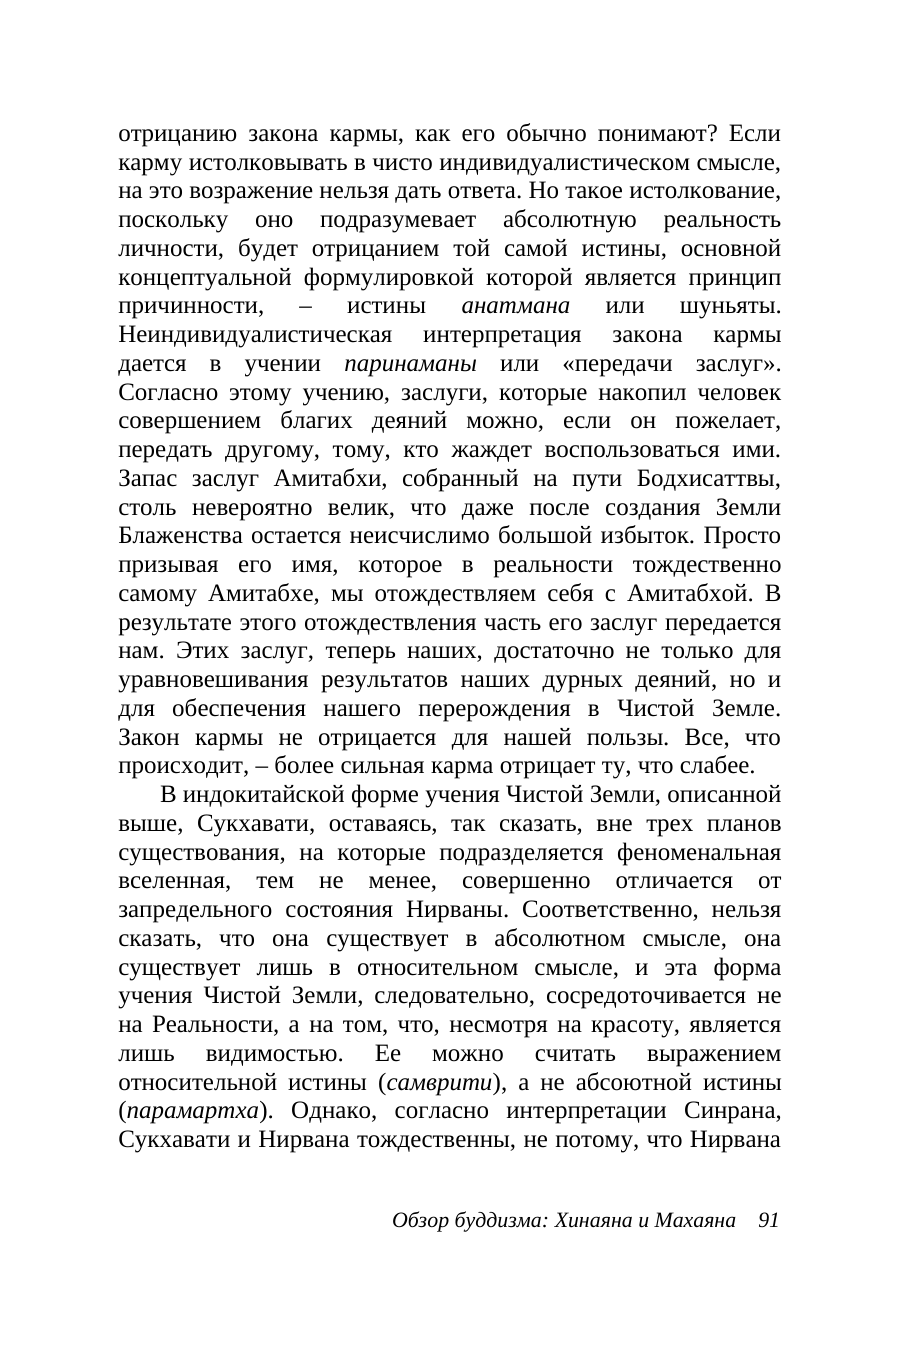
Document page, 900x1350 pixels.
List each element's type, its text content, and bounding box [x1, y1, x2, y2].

text отрицанию закона кармы, как его обычно понимают? Если карму истолковывать в чисто индивидуалистическом смысле, на это возражение нельзя дать ответа. Но такое истолкование, поскольку оно подразумевает абсолютную реальность личности, будет отрицанием той самой истины, основной концептуальной формулировкой которой является принцип причинности, – истины анатмана или шуньяты. Неиндивидуалистическая интерпретация закона кармы дается в учении паринаманы или «передачи заслуг». Согласно этому учению, заслуги, которые накопил человек совершением благих деяний можно, если он пожелает, передать другому, тому, кто жаждет воспользоваться ими. Запас заслуг Амитабхи, собранный на пути Бодхисаттвы, столь невероятно велик, что даже после создания Земли Блаженства остается неисчислимо большой избыток. Просто призывая его имя, которое в реальности тождественно самому Амитабхе, мы отождествляем себя с Амитабхой. В результате этого отождествления часть его заслуг передается нам. Этих заслуг, теперь наших, достаточно не только для уравновешивания результатов наших дурных деяний, но и для обеспечения нашего перерождения в Чистой Земле. Закон кармы не отрицается для нашей пользы. Все, что происходит, – более сильная карма отрицает ту, что слабее. [118, 118, 782, 779]
text В индокитайской форме учения Чистой Земли, описанной выше, Сукхавати, оставаясь, так сказать, вне трех планов существования, на которые подразделяется феноменальная вселенная, тем не менее, совершенно отличается от запредельного состояния Нирваны. Соответственно, нельзя сказать, что она существует в абсолютном смысле, она существует лишь в относительном смысле, и эта форма учения Чистой Земли, следовательно, сосредоточивается не на Реальности, а на том, что, несмотря на красоту, является лишь видимостью. Ее можно считать выражением относительной истины (самврити), а не абсоютной истины (парамартха). Однако, согласно интерпретации Синрана, Сукхавати и Нирвана тождественны, не потому, что Нирвана [118, 779, 782, 1153]
